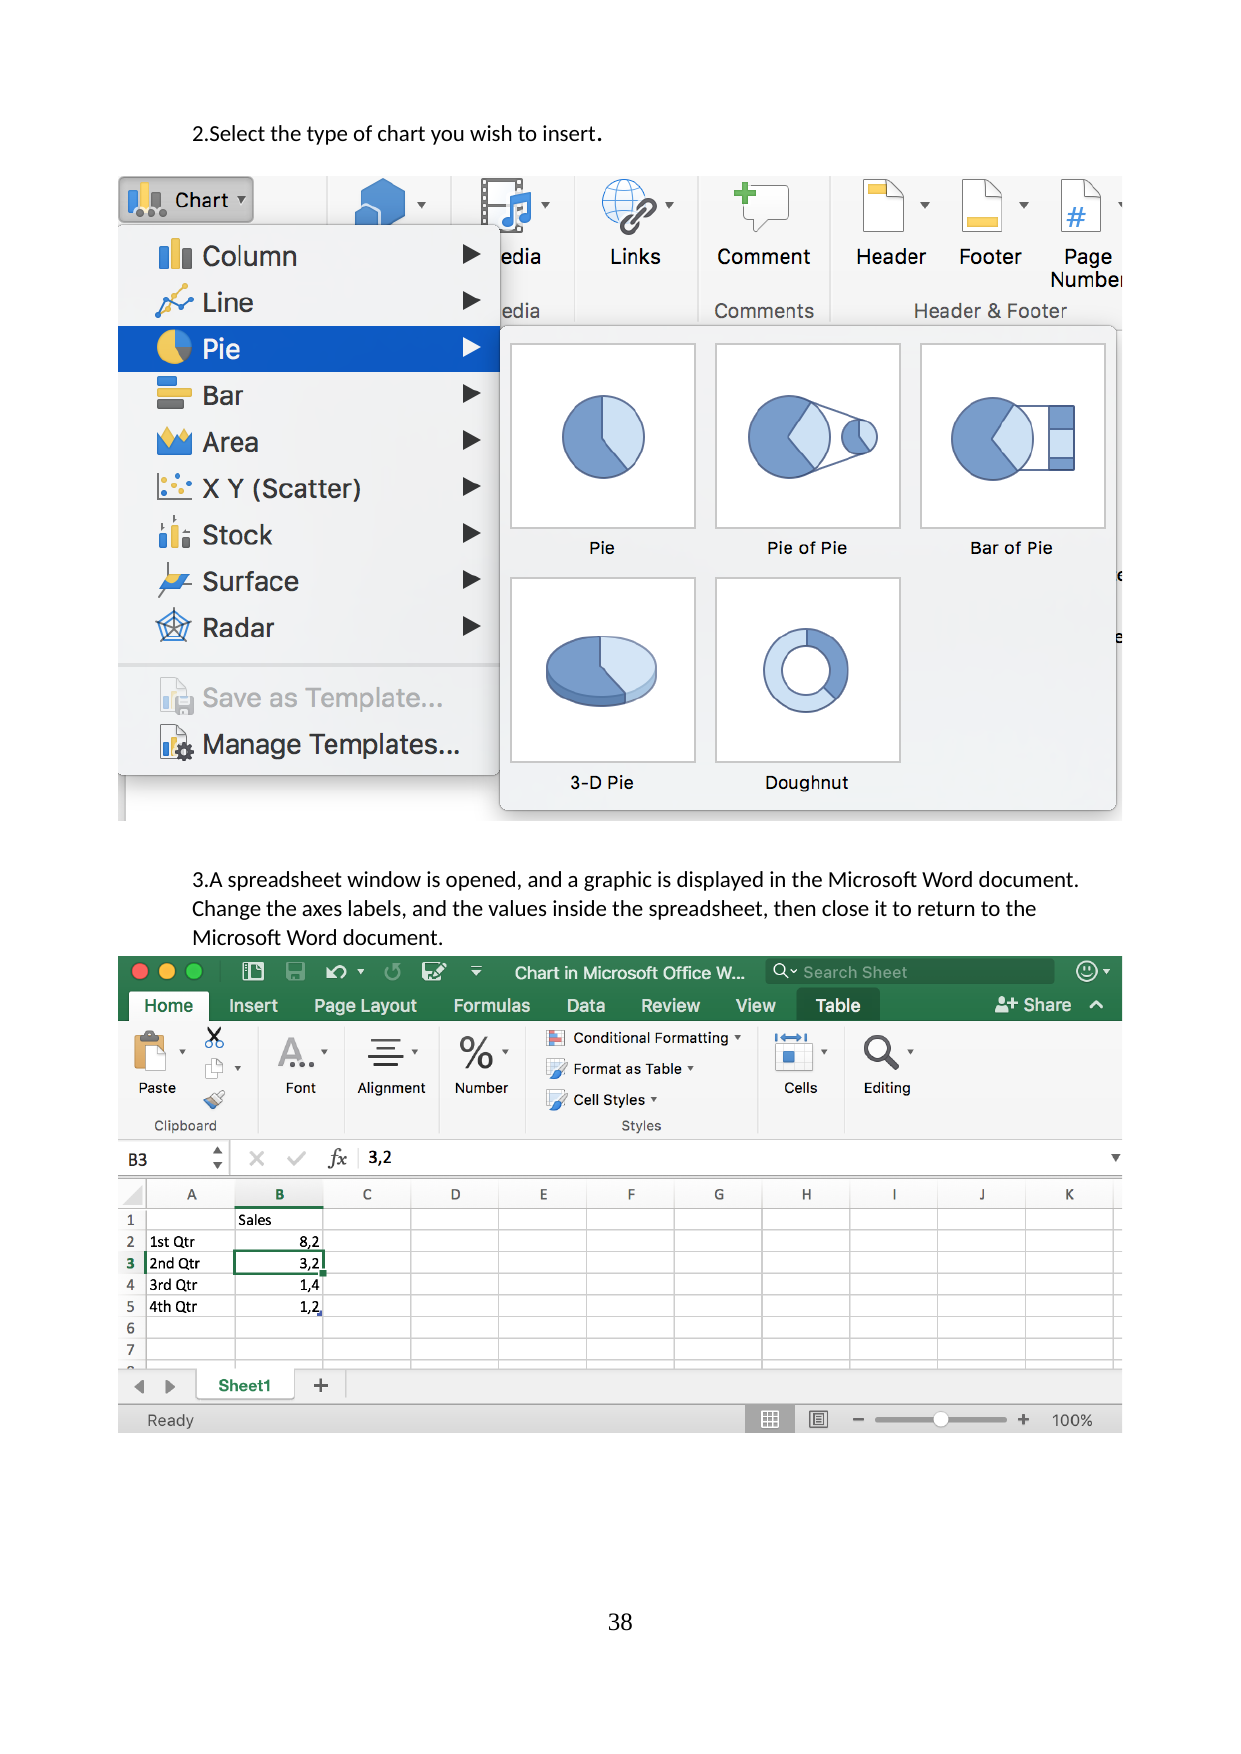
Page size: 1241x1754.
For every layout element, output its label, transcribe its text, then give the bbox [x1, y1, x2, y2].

picture [118, 956, 1123, 1433]
picture [118, 176, 1123, 821]
list Select the type of chart you wish to insert. [118, 118, 1122, 176]
list A spreadsheet window is opened, and a graphic is displayed in the Microsoft Word document. Change the axes labels, and the values inside the spreadsheet, then close it to return to the Microsoft Word document. [118, 864, 1122, 951]
list [118, 821, 1122, 849]
